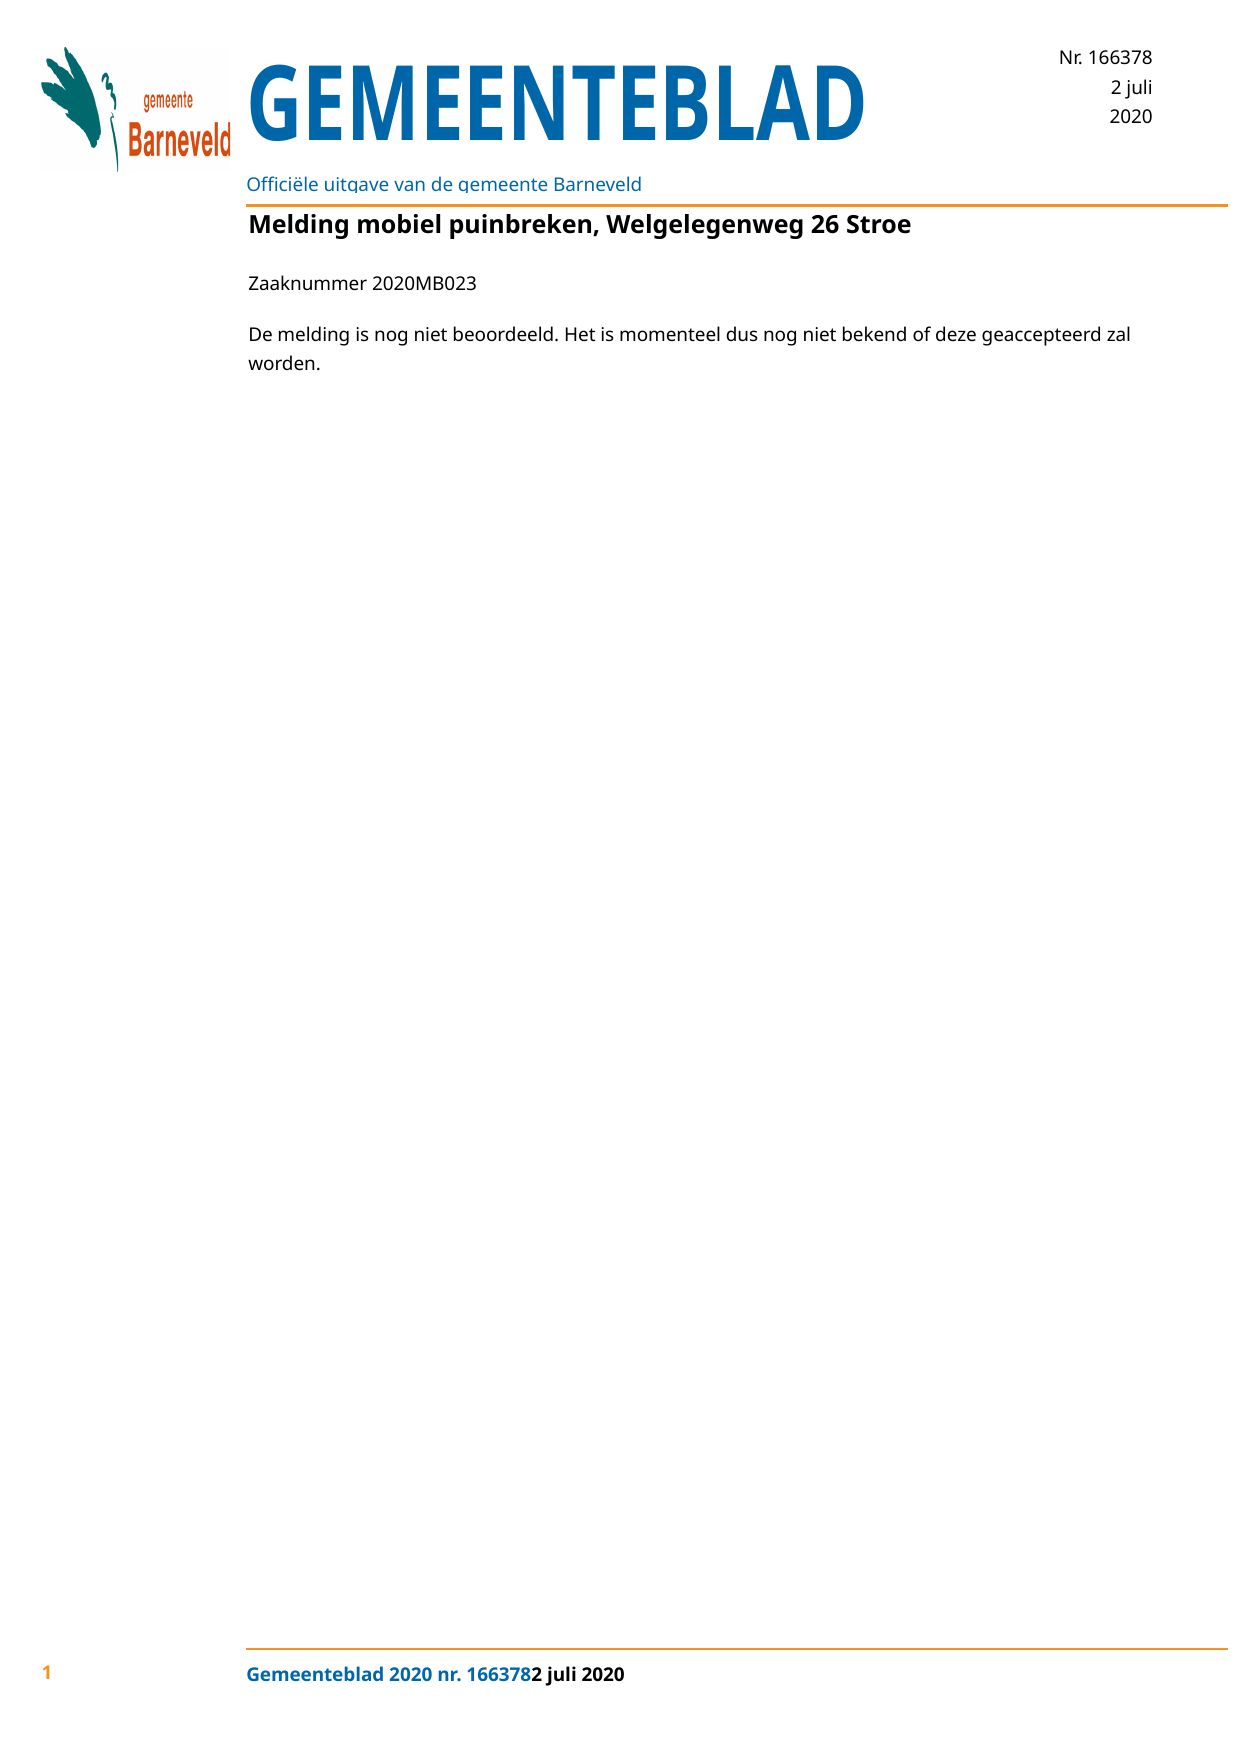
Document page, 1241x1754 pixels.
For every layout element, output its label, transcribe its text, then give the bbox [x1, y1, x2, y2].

text De melding is nog niet beoordeeld. Het is momenteel dus nog niet bekend of deze geaccepteerd zal worden. [248, 321, 1152, 376]
text Zaaknummer 2020MB023 [248, 270, 1152, 296]
text Melding mobiel puinbreken, Welgelegenweg 26 Stroe [248, 207, 1152, 241]
picture [41, 47, 231, 172]
